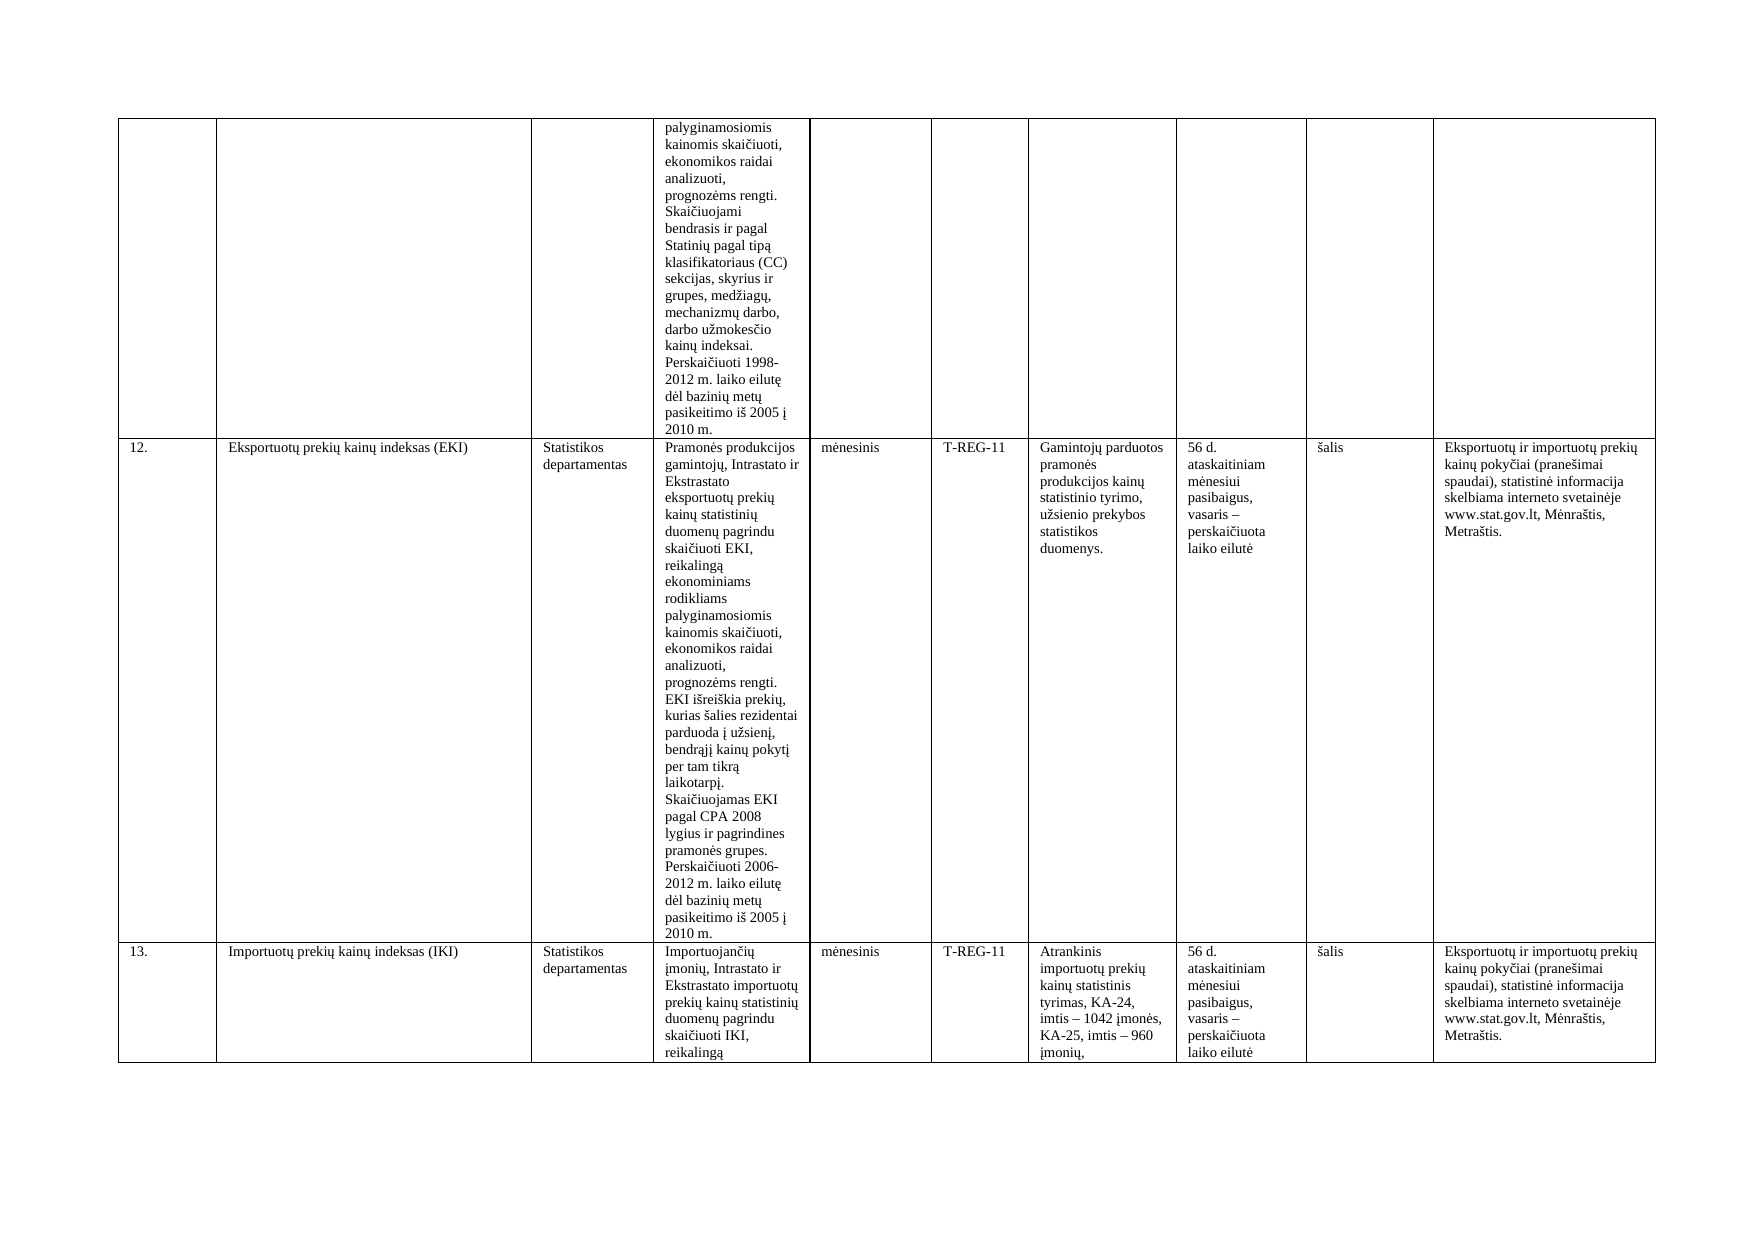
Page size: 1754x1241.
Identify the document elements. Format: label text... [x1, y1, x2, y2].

table_cell Statistikos departamentas [532, 439, 653, 942]
table_cell 12. [119, 439, 216, 942]
table_cell šalis [1307, 439, 1433, 942]
table_cell 56 d. ataskaitiniam mėnesiui pasibaigus, vasaris – perskaičiuota laiko eilutė [1177, 943, 1306, 1062]
table_cell [532, 119, 653, 438]
table_cell 13. [119, 943, 216, 1062]
table_cell [932, 119, 1028, 438]
table_cell T-REG-11 [932, 943, 1028, 1062]
table_cell Pramonės produkcijos gamintojų, Intrastato ir Ekstrastato eksportuotų prekių kainų statistinių duomenų pagrindu skaičiuoti EKI, reikalingą ekonominiams rodikliams palyginamosiomis kainomis skaičiuoti, ekonomikos raidai analizuoti, prognozėms rengti. EKI išreiškia prekių, kurias šalies rezidentai parduoda į užsienį, bendrąjį kainų pokytį per tam tikrą laikotarpį. Skaičiuojamas EKI pagal CPA 2008 lygius ir pagrindines pramonės grupes. Perskaičiuoti 2006-2012 m. laiko eilutę dėl bazinių metų pasikeitimo iš 2005 į 2010 m. [654, 439, 809, 942]
table_cell Importuotų prekių kainų indeksas (IKI) [217, 943, 531, 1062]
table_cell Gamintojų parduotos pramonės produkcijos kainų statistinio tyrimo, užsienio prekybos statistikos duomenys. [1029, 439, 1176, 942]
table_cell Eksportuotų ir importuotų prekių kainų pokyčiai (pranešimai spaudai), statistinė informacija skelbiama interneto svetainėje www.stat.gov.lt, Mėnraštis, Metraštis. [1434, 943, 1655, 1062]
table_cell [811, 119, 931, 438]
table_cell [217, 119, 531, 438]
table_cell [119, 119, 216, 438]
table_cell Eksportuotų ir importuotų prekių kainų pokyčiai (pranešimai spaudai), statistinė informacija skelbiama interneto svetainėje www.stat.gov.lt, Mėnraštis, Metraštis. [1434, 439, 1655, 942]
table_cell T-REG-11 [932, 439, 1028, 942]
table_cell [1177, 119, 1306, 438]
table_cell mėnesinis [811, 439, 931, 942]
table_cell Statistikos departamentas [532, 943, 653, 1062]
table_cell Atrankinis importuotų prekių kainų statistinis tyrimas, KA-24, imtis – 1042 įmonės, KA-25, imtis – 960 įmonių, [1029, 943, 1176, 1062]
table_cell [1307, 119, 1433, 438]
table_cell palyginamosiomis kainomis skaičiuoti, ekonomikos raidai analizuoti, prognozėms rengti. Skaičiuojami bendrasis ir pagal Statinių pagal tipą klasifikatoriaus (CC) sekcijas, skyrius ir grupes, medžiagų, mechanizmų darbo, darbo užmokesčio kainų indeksai. Perskaičiuoti 1998-2012 m. laiko eilutę dėl bazinių metų pasikeitimo iš 2005 į 2010 m. [654, 119, 809, 438]
table_cell Eksportuotų prekių kainų indeksas (EKI) [217, 439, 531, 942]
table_cell [1434, 119, 1655, 438]
table_cell mėnesinis [811, 943, 931, 1062]
table_cell Importuojančių įmonių, Intrastato ir Ekstrastato importuotų prekių kainų statistinių duomenų pagrindu skaičiuoti IKI, reikalingą [654, 943, 809, 1062]
table_cell šalis [1307, 943, 1433, 1062]
table_cell [1029, 119, 1176, 438]
table_cell 56 d. ataskaitiniam mėnesiui pasibaigus, vasaris – perskaičiuota laiko eilutė [1177, 439, 1306, 942]
